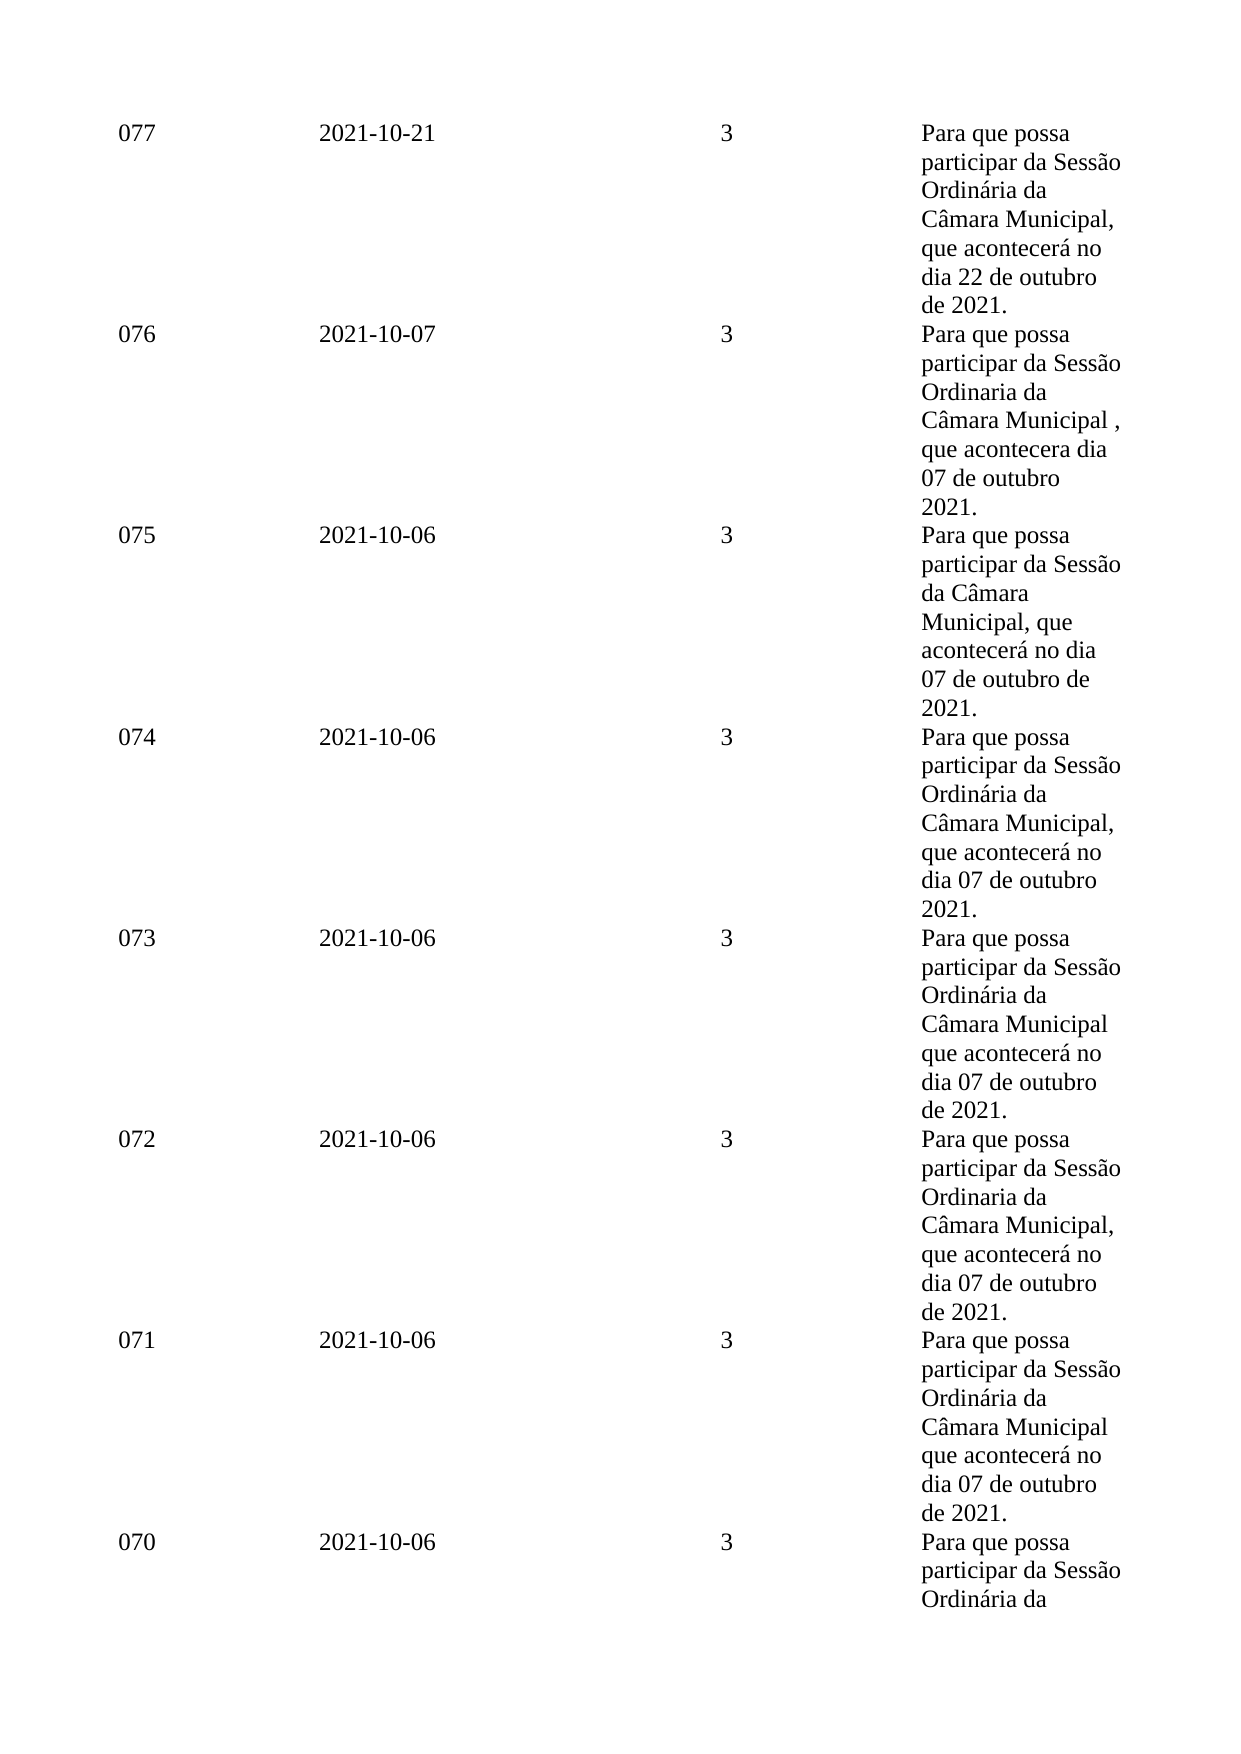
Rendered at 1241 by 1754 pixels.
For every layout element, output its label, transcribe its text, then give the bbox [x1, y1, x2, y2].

table_cell 2021-10-06 [319, 1527, 519, 1613]
table_cell [520, 722, 720, 923]
table_cell 076 [118, 319, 319, 521]
table_cell 2021-10-06 [319, 923, 519, 1124]
table_cell Para que possa participar da Sessão Ordinária da Câmara Municipal, que acontecerá no dia 07 de outubro 2021. [921, 722, 1122, 923]
table_cell Para que possa participar da Sessão Ordinária da Câmara Municipal, que acontecerá no dia 22 de outubro de 2021. [921, 118, 1122, 319]
table_cell Para que possa participar da Sessão Ordinaria da Câmara Municipal , que acontecera dia 07 de outubro 2021. [921, 319, 1122, 521]
table_cell 071 [118, 1326, 319, 1527]
table_cell [520, 521, 720, 722]
table_cell 3 [720, 118, 921, 319]
table_cell [520, 923, 720, 1124]
table_cell 2021-10-07 [319, 319, 519, 521]
table_cell 3 [720, 1326, 921, 1527]
table_cell [520, 319, 720, 521]
table_cell 3 [720, 1124, 921, 1326]
table_cell Para que possa participar da Sessão Ordinária da Câmara Municipal que acontecerá no dia 07 de outubro de 2021. [921, 1326, 1122, 1527]
table_cell 2021-10-21 [319, 118, 519, 319]
table_cell Para que possa participar da Sessão Ordinária da Câmara Municipal que acontecerá no dia 07 de outubro de 2021. [921, 923, 1122, 1124]
table_cell 3 [720, 923, 921, 1124]
table_cell 070 [118, 1527, 319, 1613]
table_cell 073 [118, 923, 319, 1124]
table_cell 3 [720, 722, 921, 923]
table_cell 3 [720, 521, 921, 722]
table_cell [520, 118, 720, 319]
table_cell 077 [118, 118, 319, 319]
table_cell [520, 1124, 720, 1326]
table_cell 2021-10-06 [319, 1124, 519, 1326]
table_cell 075 [118, 521, 319, 722]
table_cell Para que possa participar da Sessão Ordinaria da Câmara Municipal, que acontecerá no dia 07 de outubro de 2021. [921, 1124, 1122, 1326]
table_cell 2021-10-06 [319, 1326, 519, 1527]
table_cell 2021-10-06 [319, 722, 519, 923]
table_cell Para que possa participar da Sessão da Câmara Municipal, que acontecerá no dia 07 de outubro de 2021. [921, 521, 1122, 722]
table_cell 074 [118, 722, 319, 923]
table_cell 2021-10-06 [319, 521, 519, 722]
table_cell [520, 1527, 720, 1613]
table_cell 3 [720, 1527, 921, 1613]
table_cell 072 [118, 1124, 319, 1326]
table_cell 3 [720, 319, 921, 521]
table_cell [520, 1326, 720, 1527]
table_cell Para que possa participar da Sessão Ordinária da [921, 1527, 1122, 1613]
